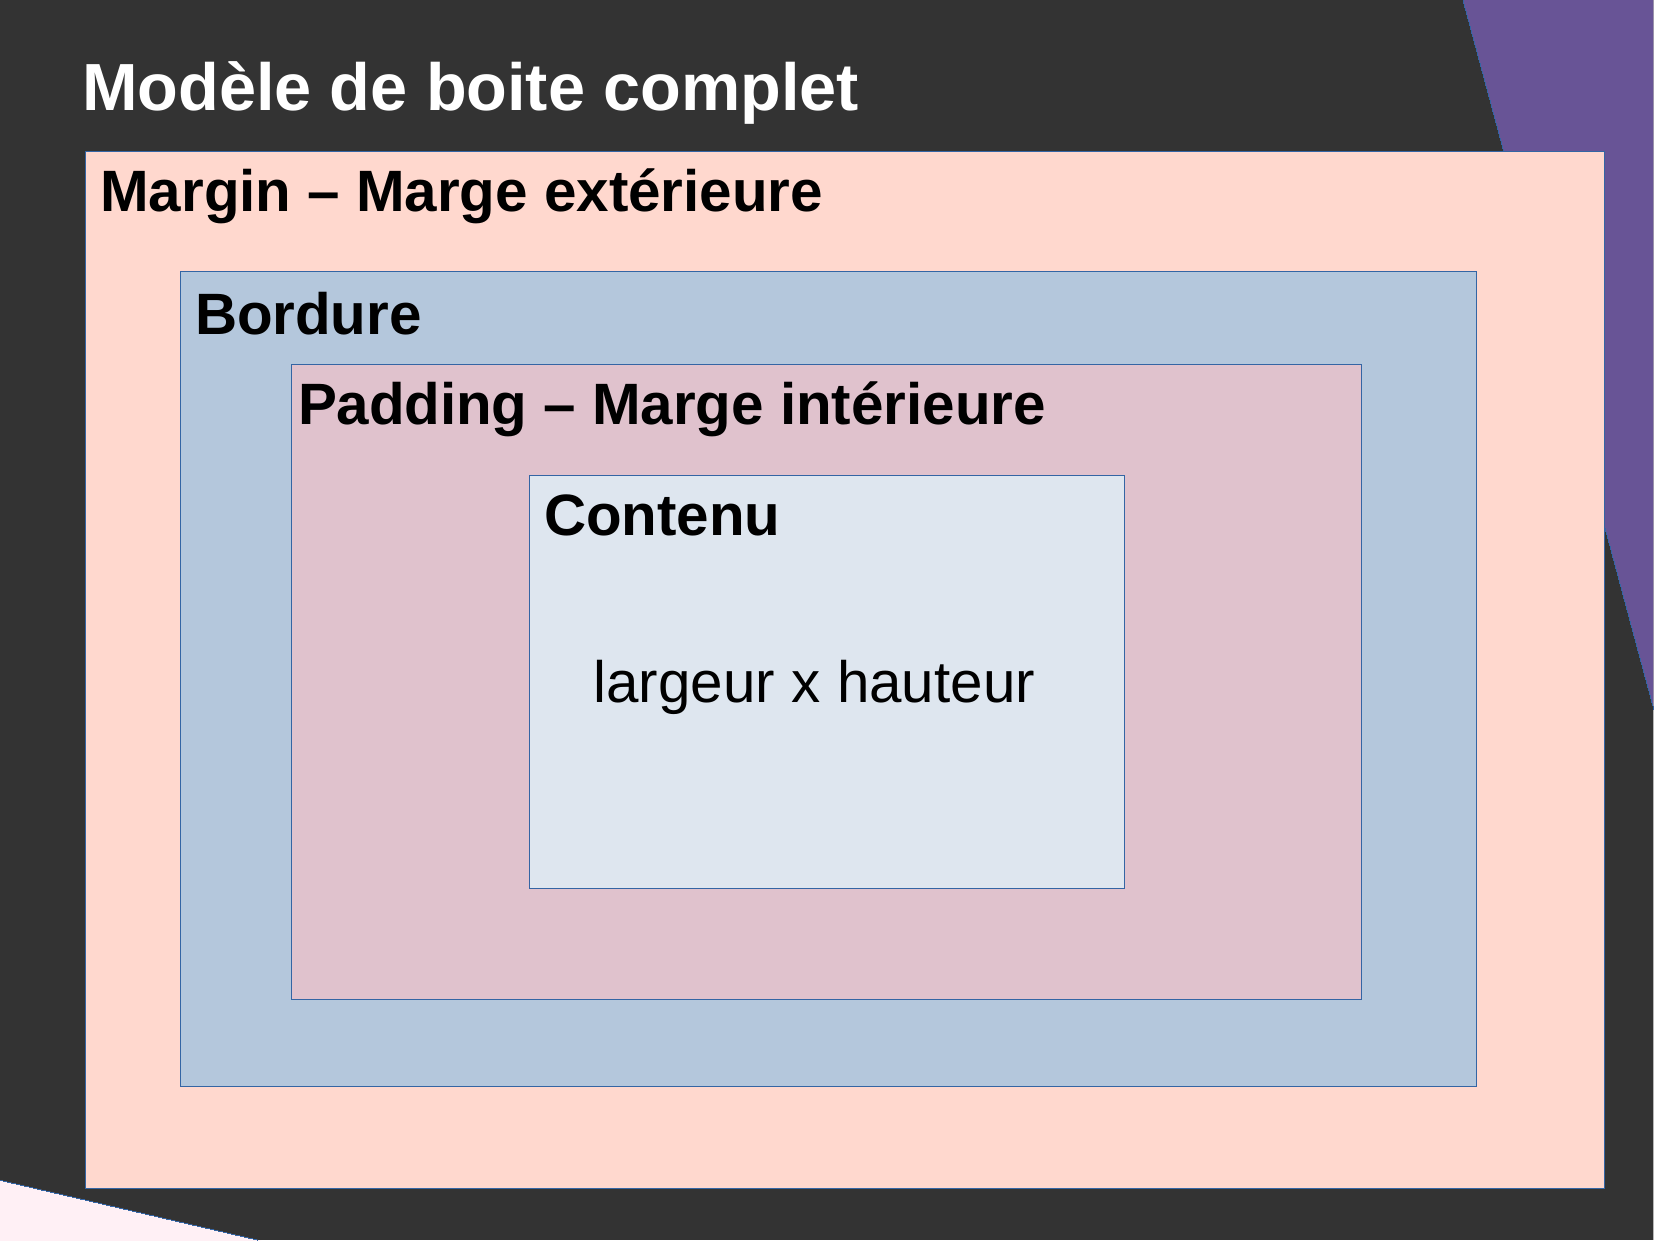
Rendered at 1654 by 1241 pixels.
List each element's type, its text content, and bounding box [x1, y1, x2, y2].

text_box largeur x hauteur [578, 642, 1075, 723]
text_box Contenu [529, 475, 1512, 565]
text_box Bordure [180, 274, 1173, 355]
text_box [85, 0, 1654, 1189]
text_box [0, 1180, 262, 1241]
title Modèle de boite complet [82, 49, 1571, 130]
text_box Padding – Marge intérieure [283, 364, 1276, 445]
text_box Margin – Marge extérieure [85, 151, 1079, 232]
